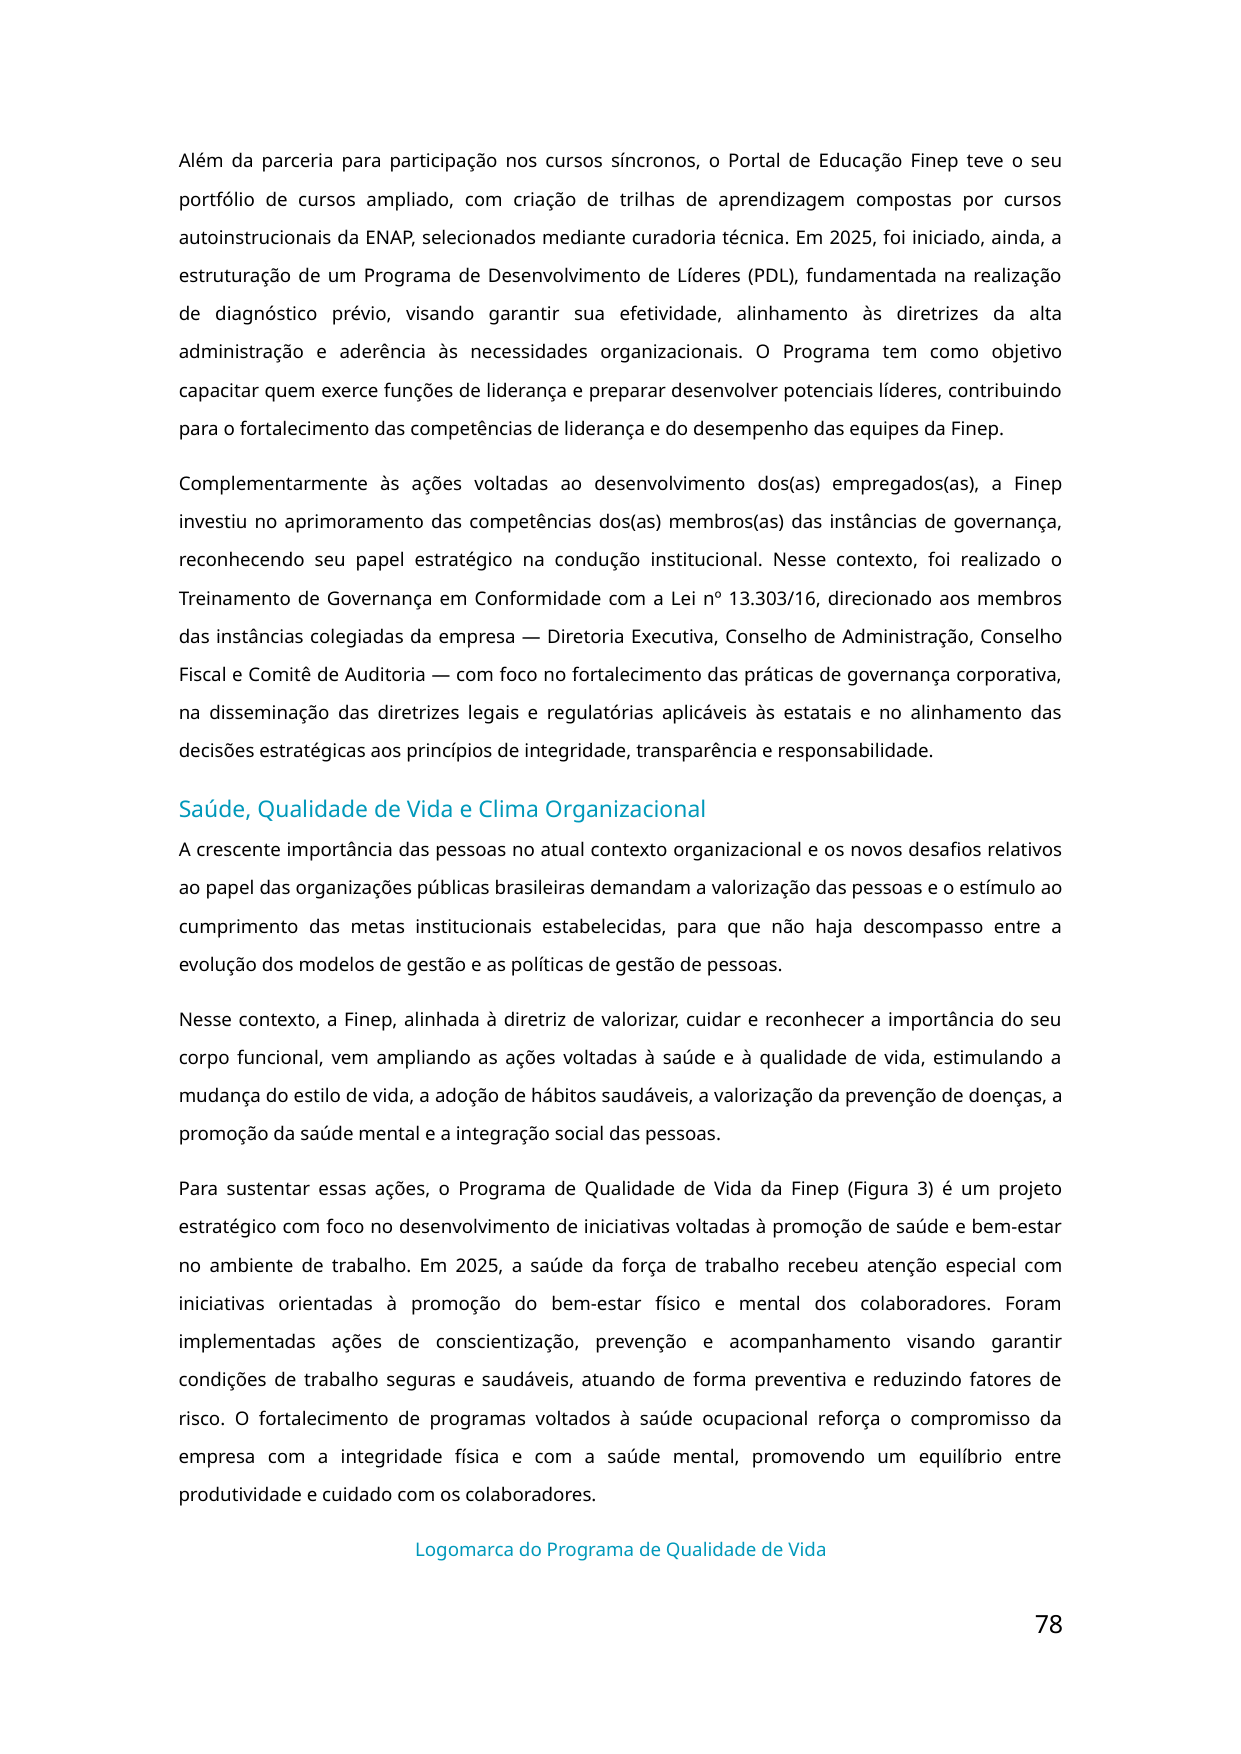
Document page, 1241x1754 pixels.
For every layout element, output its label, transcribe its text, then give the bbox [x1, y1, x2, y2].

text Para sustentar essas ações, o Programa de Qualidade de Vida da Finep (Figura 3) é um projeto estratégico com foco no desenvolvimento de iniciativas voltadas à promoção de saúde e bem-estar no ambiente de trabalho. Em 2025, a saúde da força de trabalho recebeu atenção especial com iniciativas orientadas à promoção do bem-estar físico e mental dos colaboradores. Foram implementadas ações de conscientização, prevenção e acompanhamento visando garantir condições de trabalho seguras e saudáveis, atuando de forma preventiva e reduzindo fatores de risco. O fortalecimento de programas voltados à saúde ocupacional reforça o compromisso da empresa com a integridade física e com a saúde mental, promovendo um equilíbrio entre produtividade e cuidado com os colaboradores. [178, 1176, 1063, 1507]
text A crescente importância das pessoas no atual contexto organizacional e os novos desafios relativos ao papel das organizações públicas brasileiras demandam a valorização das pessoas e o estímulo ao cumprimento das metas institucionais estabelecidas, para que não haja descompasso entre a evolução dos modelos de gestão e as políticas de gestão de pessoas. [178, 836, 1063, 977]
text Logomarca do Programa de Qualidade de Vida [178, 1536, 1063, 1562]
text Nesse contexto, a Finep, alinhada à diretriz de valorizar, cuidar e reconhecer a importância do seu corpo funcional, vem ampliando as ações voltadas à saúde e à qualidade de vida, estimulando a mudança do estilo de vida, a adoção de hábitos saudáveis, a valorização da prevenção de doenças, a promoção da saúde mental e a integração social das pessoas. [178, 1006, 1063, 1146]
text Além da parceria para participação nos cursos síncronos, o Portal de Educação Finep teve o seu portfólio de cursos ampliado, com criação de trilhas de aprendizagem compostas por cursos autoinstrucionais da ENAP, selecionados mediante curadoria técnica. Em 2025, foi iniciado, ainda, a estruturação de um Programa de Desenvolvimento de Líderes (PDL), fundamentada na realização de diagnóstico prévio, visando garantir sua efetividade, alinhamento às diretrizes da alta administração e aderência às necessidades organizacionais. O Programa tem como objetivo capacitar quem exerce funções de liderança e preparar desenvolver potenciais líderes, contribuindo para o fortalecimento das competências de liderança e do desempenho das equipes da Finep. [178, 148, 1063, 441]
text Saúde, Qualidade de Vida e Clima Organizacional [178, 793, 1063, 824]
text Complementarmente às ações voltadas ao desenvolvimento dos(as) empregados(as), a Finep investiu no aprimoramento das competências dos(as) membros(as) das instâncias de governança, reconhecendo seu papel estratégico na condução institucional. Nesse contexto, foi realizado o Treinamento de Governança em Conformidade com a Lei nº 13.303/16, direcionado aos membros das instâncias colegiadas da empresa — Diretoria Executiva, Conselho de Administração, Conselho Fiscal e Comitê de Auditoria — com foco no fortalecimento das práticas de governança corporativa, na disseminação das diretrizes legais e regulatórias aplicáveis às estatais e no alinhamento das decisões estratégicas aos princípios de integridade, transparência e responsabilidade. [178, 470, 1063, 763]
